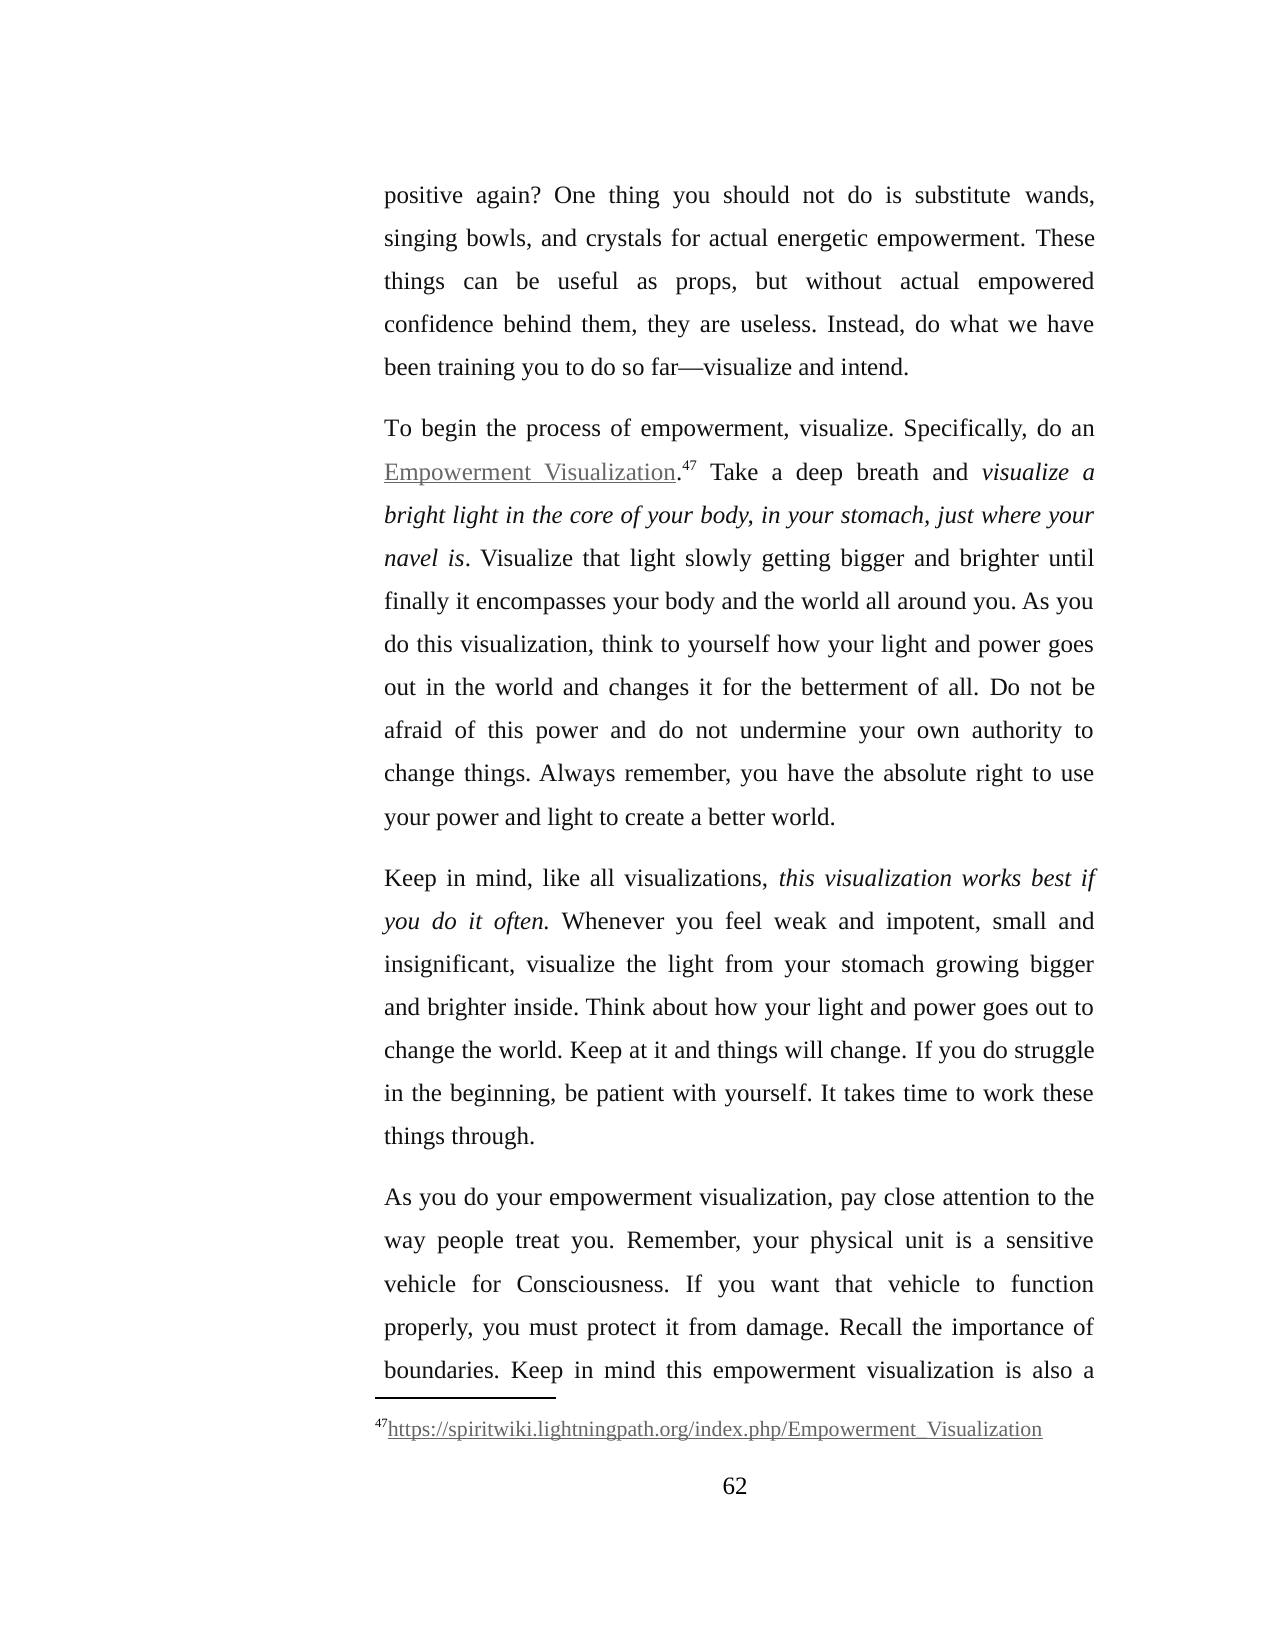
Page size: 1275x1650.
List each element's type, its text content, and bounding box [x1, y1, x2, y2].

text As you do your empowerment visualization, pay close attention to the way people treat you. Remember, your physical unit is a sensitive vehicle for Consciousness. If you want that vehicle to function properly, you must protect it from damage. Recall the importance of boundaries. Keep in mind this empowerment visualization is also a [384, 1182, 1095, 1384]
text To begin the process of empowerment, visualize. Specifically, do an Empowerment Visualization. Take a deep breath and visualize a bright light in the core of your body, in your stomach, just where your navel is. Visualize that light slowly getting bigger and brighter until finally it encompasses your body and the world all around you. As you do this visualization, think to yourself how your light and power goes out in the world and changes it for the betterment of all. Do not be afraid of this power and do not undermine your own authority to change things. Always remember, you have the absolute right to use your power and light to create a better world. [384, 413, 1095, 830]
text Keep in mind, like all visualizations, this visualization works best if you do it often. Whenever you feel weak and impotent, small and insignificant, visualize the light from your stomach growing bigger and brighter inside. Think about how your light and power goes out to change the world. Keep at it and things will change. If you do struggle in the beginning, be patient with yourself. It takes time to work these things through. [384, 863, 1095, 1150]
text positive again? One thing you should not do is substitute wands, singing bowls, and crystals for actual energetic empowerment. These things can be useful as props, but without actual empowered confidence behind them, they are useless. Instead, do what we have been training you to do so far—visualize and intend. [384, 180, 1095, 381]
